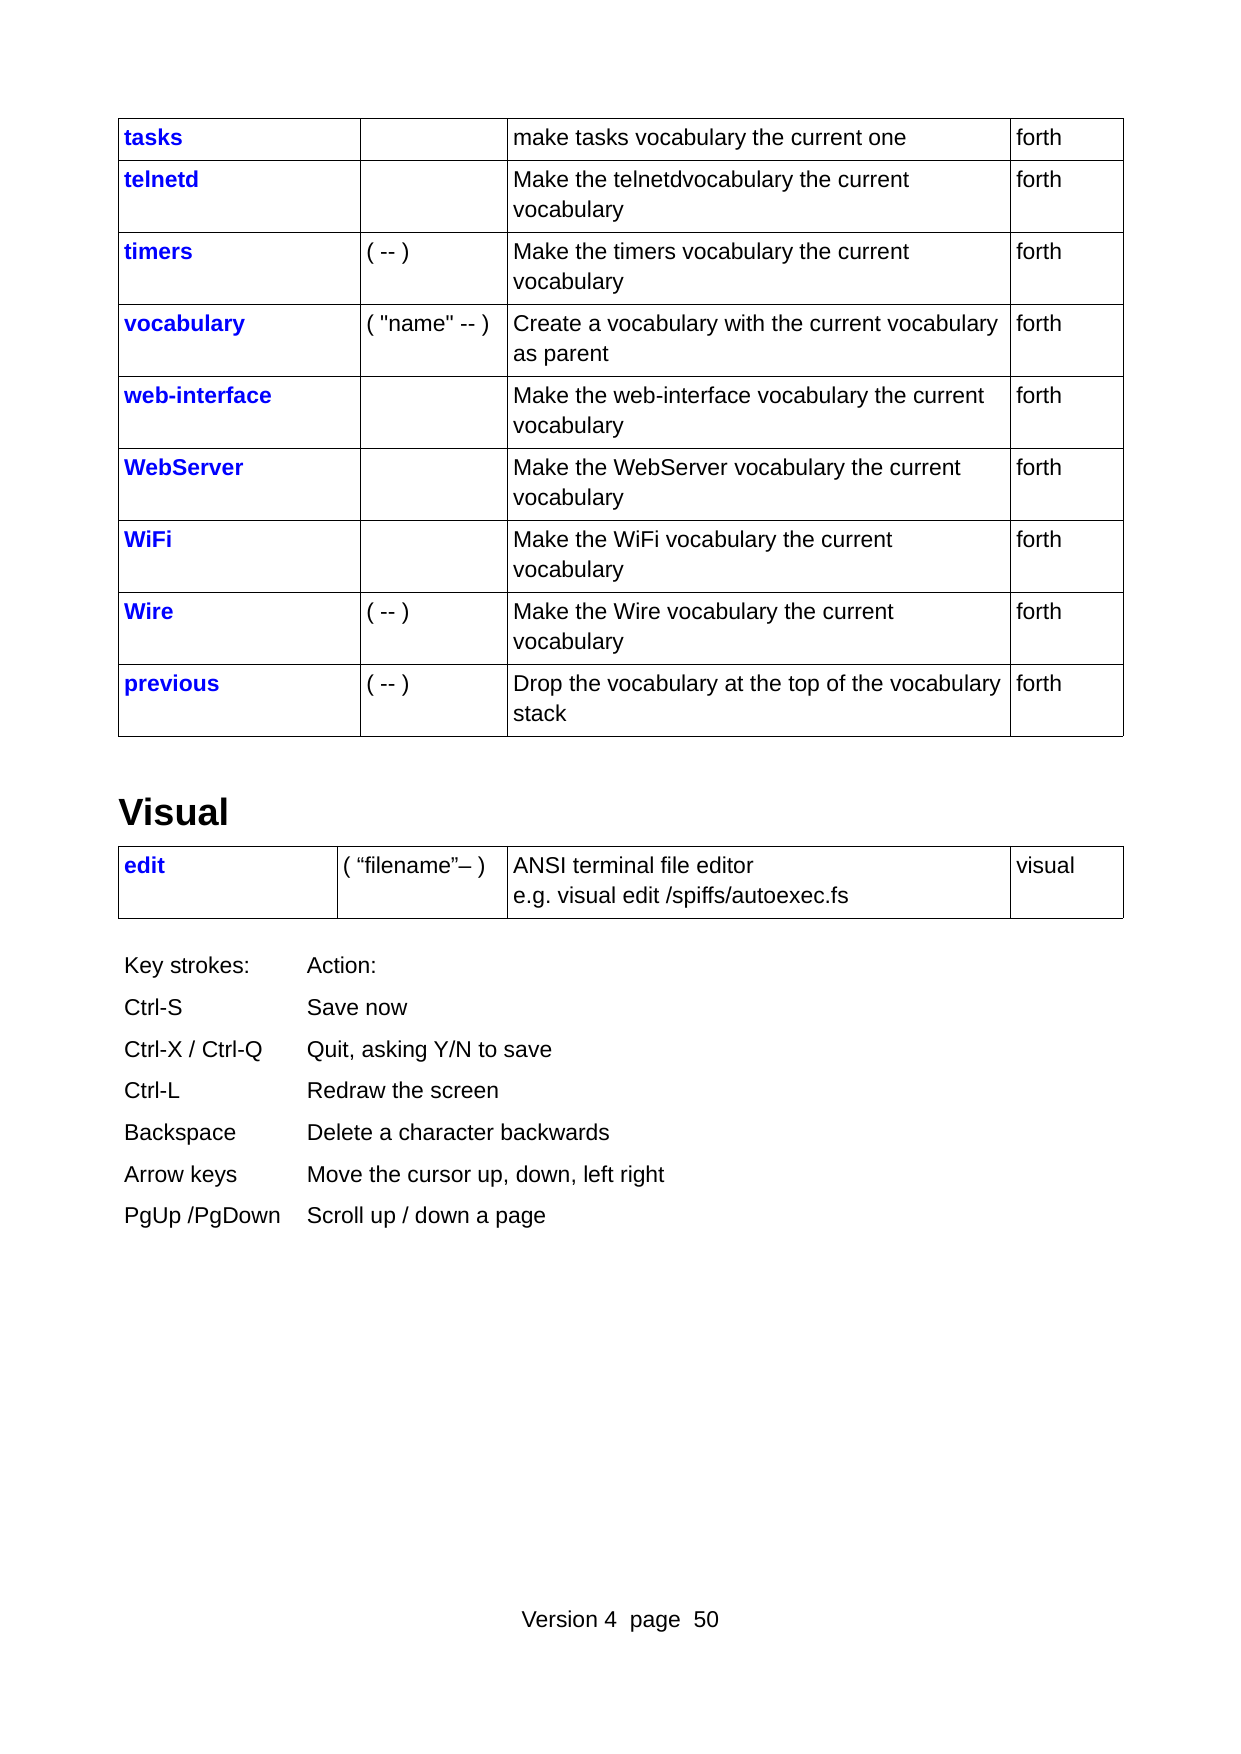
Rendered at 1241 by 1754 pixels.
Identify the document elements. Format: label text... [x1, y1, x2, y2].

table_cell Make the WiFi vocabulary the current vocabulary [508, 521, 1010, 592]
table_header ( “filename”– ) [338, 847, 507, 918]
table_cell forth [1011, 305, 1123, 376]
table_cell previous [119, 665, 360, 736]
subtitle Visual [118, 789, 1122, 833]
table_cell forth [1011, 161, 1123, 232]
table_cell Scroll up / down a page [301, 1197, 702, 1238]
table_cell forth [1011, 449, 1123, 520]
table_cell timers [119, 233, 360, 304]
table_cell forth [1011, 233, 1123, 304]
table_cell ( -- ) [361, 593, 507, 664]
table_header visual [1011, 847, 1123, 918]
table_cell Ctrl-X / Ctrl-Q [118, 1030, 301, 1072]
table_cell Delete a character backwards [301, 1113, 702, 1155]
table_cell ( -- ) [361, 233, 507, 304]
table_cell Save now [301, 988, 702, 1030]
table_cell Arrow keys [118, 1155, 301, 1197]
table_cell Create a vocabulary with the current vocabulary as parent [508, 305, 1010, 376]
table_cell Backspace [118, 1113, 301, 1155]
table_cell ( -- ) [361, 665, 507, 736]
table_cell forth [1011, 377, 1123, 448]
table_cell PgUp /PgDown [118, 1197, 301, 1238]
table_cell Wire [119, 593, 360, 664]
table_cell [361, 161, 507, 232]
table_cell vocabulary [119, 305, 360, 376]
table_cell [361, 521, 507, 592]
table_cell Move the cursor up, down, left right [301, 1155, 702, 1197]
table_cell make tasks vocabulary the current one [508, 119, 1010, 160]
table_cell [361, 119, 507, 160]
table_cell forth [1011, 593, 1123, 664]
table_cell WiFi [119, 521, 360, 592]
table_cell telnetd [119, 161, 360, 232]
table_header Action: [301, 947, 702, 988]
table_header Key strokes: [118, 947, 301, 988]
table_cell [361, 449, 507, 520]
table_cell ( "name" -- ) [361, 305, 507, 376]
table_cell tasks [119, 119, 360, 160]
table_cell Drop the vocabulary at the top of the vocabulary stack [508, 665, 1010, 736]
table_header edit [119, 847, 337, 918]
table_cell Ctrl-S [118, 988, 301, 1030]
table_cell forth [1011, 521, 1123, 592]
table_cell Make the WebServer vocabulary the current vocabulary [508, 449, 1010, 520]
table_cell forth [1011, 119, 1123, 160]
table_cell Make the telnetdvocabulary the current vocabulary [508, 161, 1010, 232]
table_cell web-interface [119, 377, 360, 448]
table_cell Quit, asking Y/N to save [301, 1030, 702, 1072]
table_cell WebServer [119, 449, 360, 520]
table_cell Ctrl-L [118, 1072, 301, 1113]
table_cell Make the Wire vocabulary the current vocabulary [508, 593, 1010, 664]
table_cell forth [1011, 665, 1123, 736]
table_cell Redraw the screen [301, 1072, 702, 1113]
table_cell Make the timers vocabulary the current vocabulary [508, 233, 1010, 304]
table_cell Make the web-interface vocabulary the current vocabulary [508, 377, 1010, 448]
table_header ANSI terminal file editor e.g. visual edit /spiffs/autoexec.fs [508, 847, 1010, 918]
table_cell [361, 377, 507, 448]
